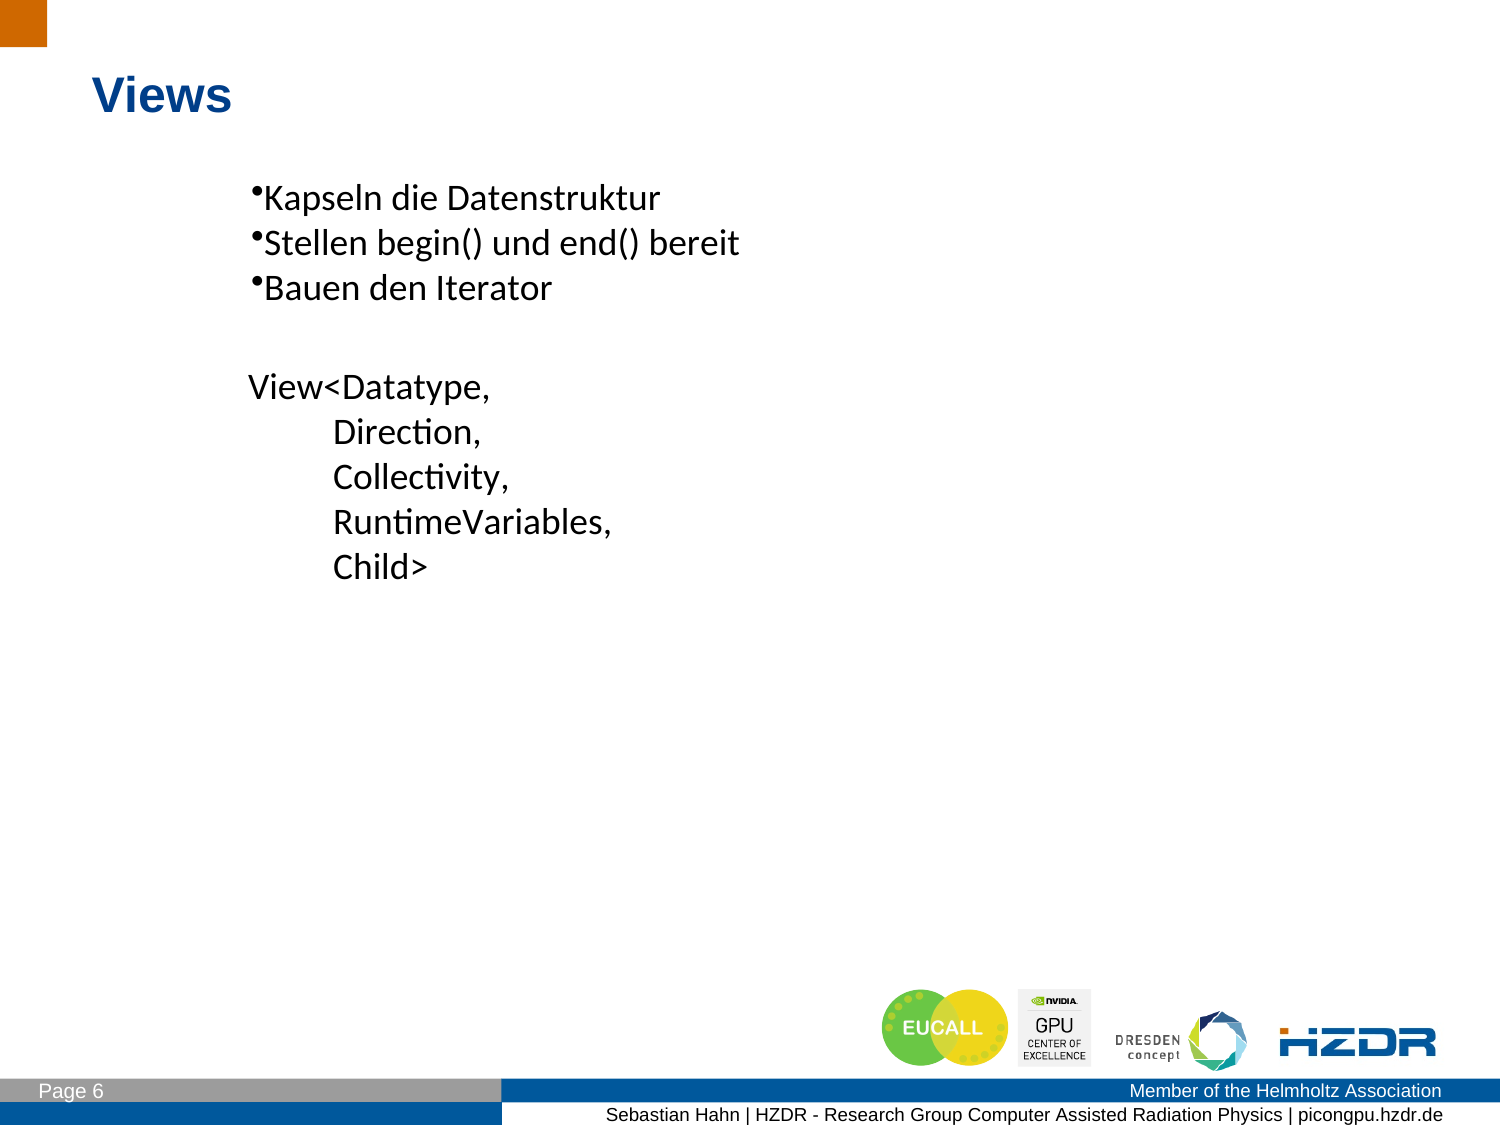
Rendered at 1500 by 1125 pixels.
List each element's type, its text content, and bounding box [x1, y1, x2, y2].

text_box Kapseln die Datenstruktur Stellen begin() und end() bereit Bauen den Iterator [236, 165, 872, 316]
list Views [76, 54, 1424, 209]
text_box View<Datatype, Direction, Collectivity, RuntimeVariables, Child> [233, 354, 1418, 595]
picture [1257, 1011, 1453, 1073]
picture [874, 980, 1099, 1075]
picture [1116, 1011, 1247, 1071]
